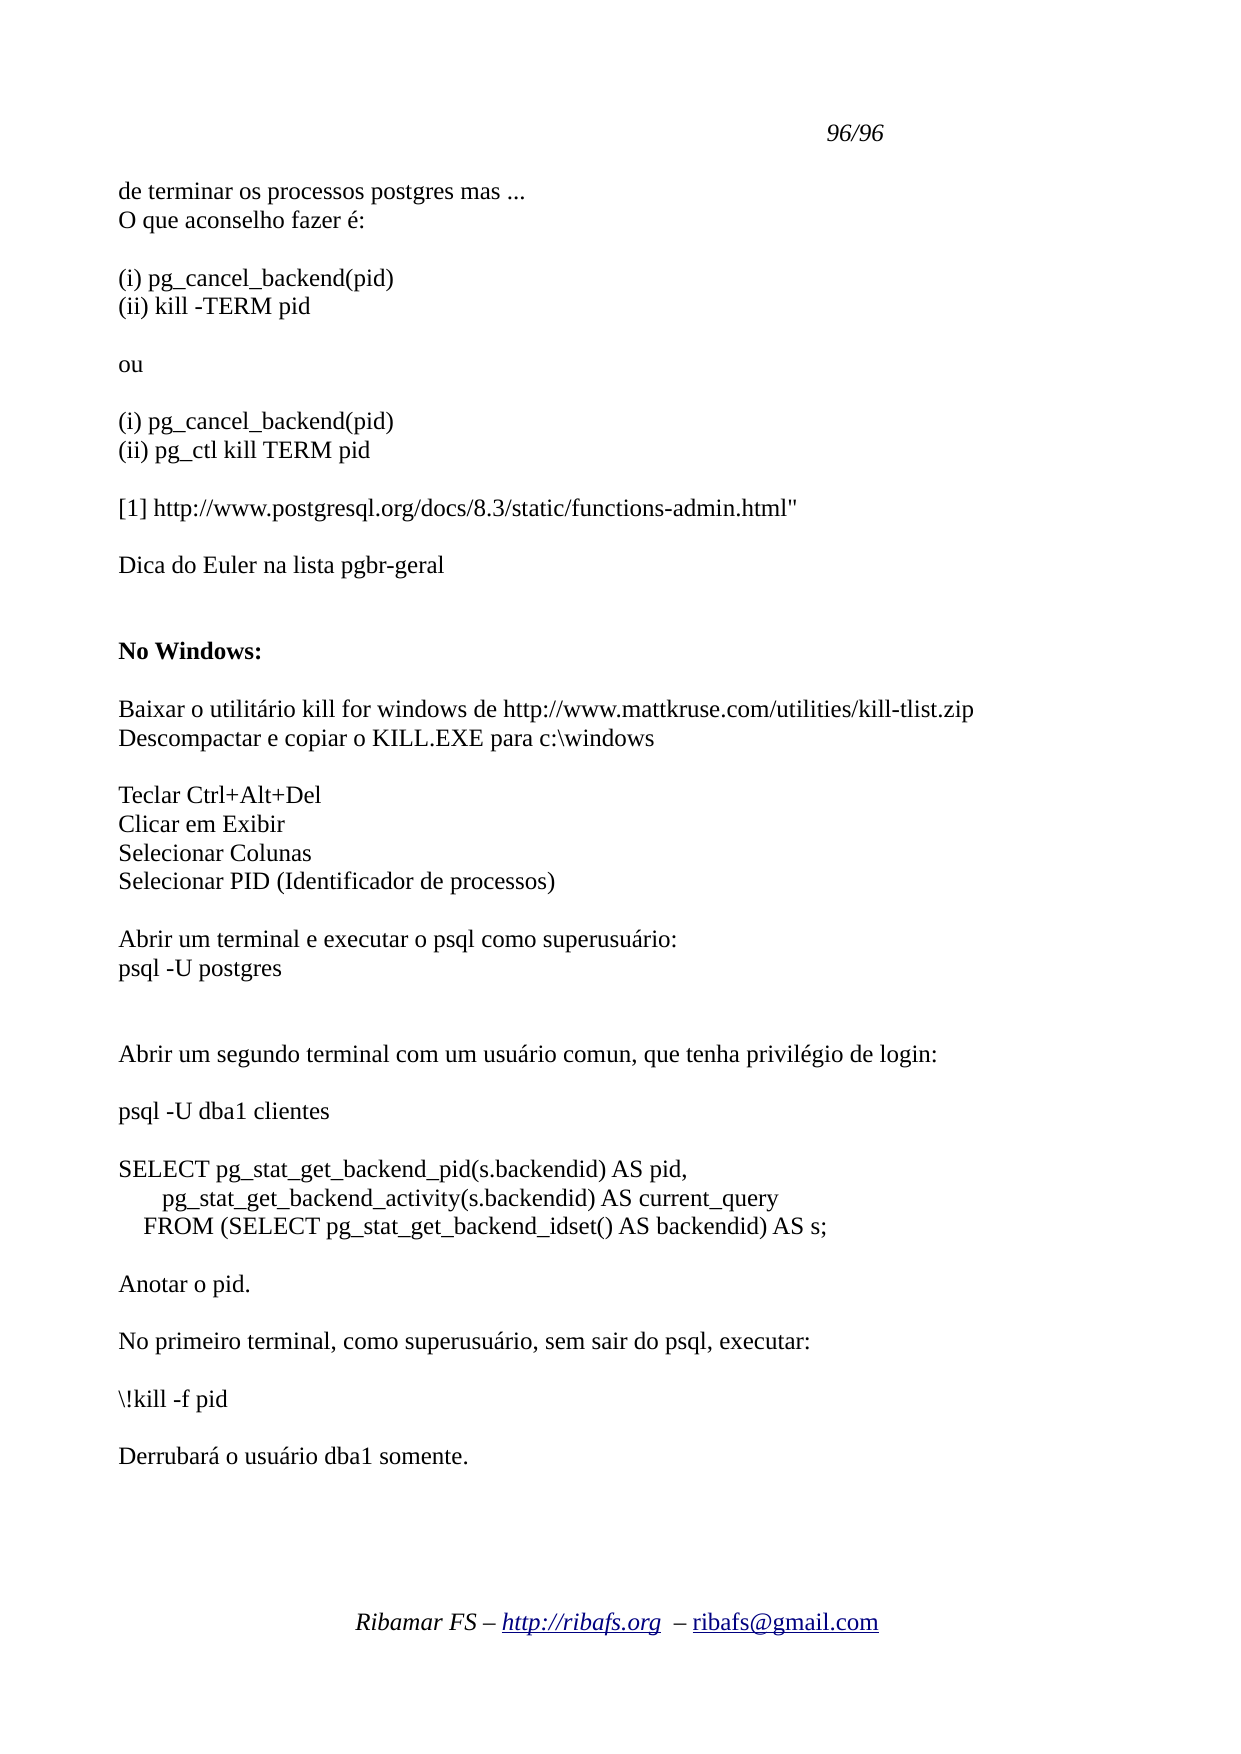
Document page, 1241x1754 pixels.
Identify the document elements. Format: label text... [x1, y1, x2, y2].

text FROM (SELECT pg_stat_get_backend_idset() AS backendid) AS s; [118, 1211, 1122, 1240]
text psql -U dba1 clientes [118, 1096, 1122, 1125]
text (i) pg_cancel_backend(pid) [118, 263, 1122, 291]
text No Windows: [118, 636, 1122, 665]
text Abrir um terminal e executar o psql como superusuário: [118, 924, 1122, 953]
text Derrubará o usuário dba1 somente. [118, 1441, 1122, 1470]
text Abrir um segundo terminal com um usuário comun, que tenha privilégio de login: [118, 1039, 1122, 1068]
text \!kill -f pid [118, 1384, 1122, 1413]
text pg_stat_get_backend_activity(s.backendid) AS current_query [118, 1183, 1122, 1211]
text Clicar em Exibir [118, 809, 1122, 838]
text (ii) pg_ctl kill TERM pid [118, 435, 1122, 464]
text O que aconselho fazer é: [118, 205, 1122, 234]
text (ii) kill -TERM pid [118, 291, 1122, 320]
text de terminar os processos postgres mas ... [118, 176, 1122, 205]
text No primeiro terminal, como superusuário, sem sair do psql, executar: [118, 1326, 1122, 1355]
text Selecionar PID (Identificador de processos) [118, 866, 1122, 895]
text Dica do Euler na lista pgbr-geral [118, 550, 1122, 579]
text SELECT pg_stat_get_backend_pid(s.backendid) AS pid, [118, 1154, 1122, 1183]
text ou [118, 349, 1122, 378]
text Descompactar e copiar o KILL.EXE para c:\windows [118, 723, 1122, 751]
text Anotar o pid. [118, 1269, 1122, 1298]
text [1] http://www.postgresql.org/docs/8.3/static/functions-admin.html" [118, 493, 1122, 521]
text Teclar Ctrl+Alt+Del [118, 780, 1122, 809]
text Selecionar Colunas [118, 838, 1122, 866]
text psql -U postgres [118, 953, 1122, 981]
text (i) pg_cancel_backend(pid) [118, 406, 1122, 435]
text Baixar o utilitário kill for windows de http://www.mattkruse.com/utilities/kill-tlist.zip [118, 694, 1122, 723]
